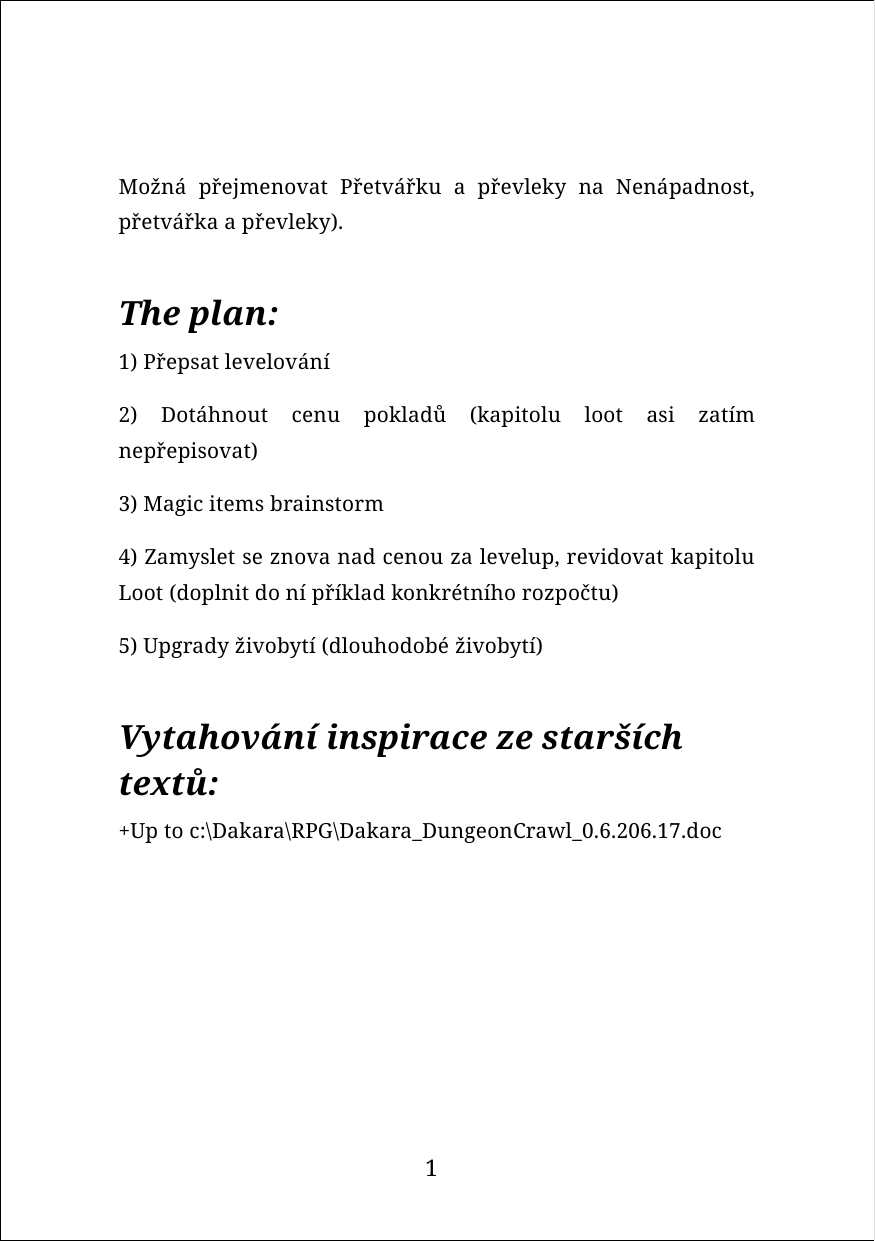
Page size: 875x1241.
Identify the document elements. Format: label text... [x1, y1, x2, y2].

text 3) Magic items brainstorm [118, 489, 756, 518]
text 1) Přepsat levelování [118, 347, 756, 376]
text 2) Dotáhnout cenu pokladů (kapitolu loot asi zatím nepřepisovat) [118, 401, 756, 464]
subtitle Vytahování inspirace ze starších textů: [118, 714, 756, 805]
text 4) Zamyslet se znova nad cenou za levelup, revidovat kapitolu Loot (doplnit do ní příklad konkrétního rozpočtu) [118, 542, 756, 606]
subtitle The plan: [118, 290, 756, 336]
text +Up to c:\Dakara\RPG\Dakara_DungeonCrawl_0.6.206.17.doc [118, 817, 756, 845]
text 5) Upgrady živobytí (dlouhodobé živobytí) [118, 631, 756, 660]
text Možná přejmenovat Přetvářku a převleky na Nenápadnost, přetvářka a převleky). [118, 172, 756, 236]
